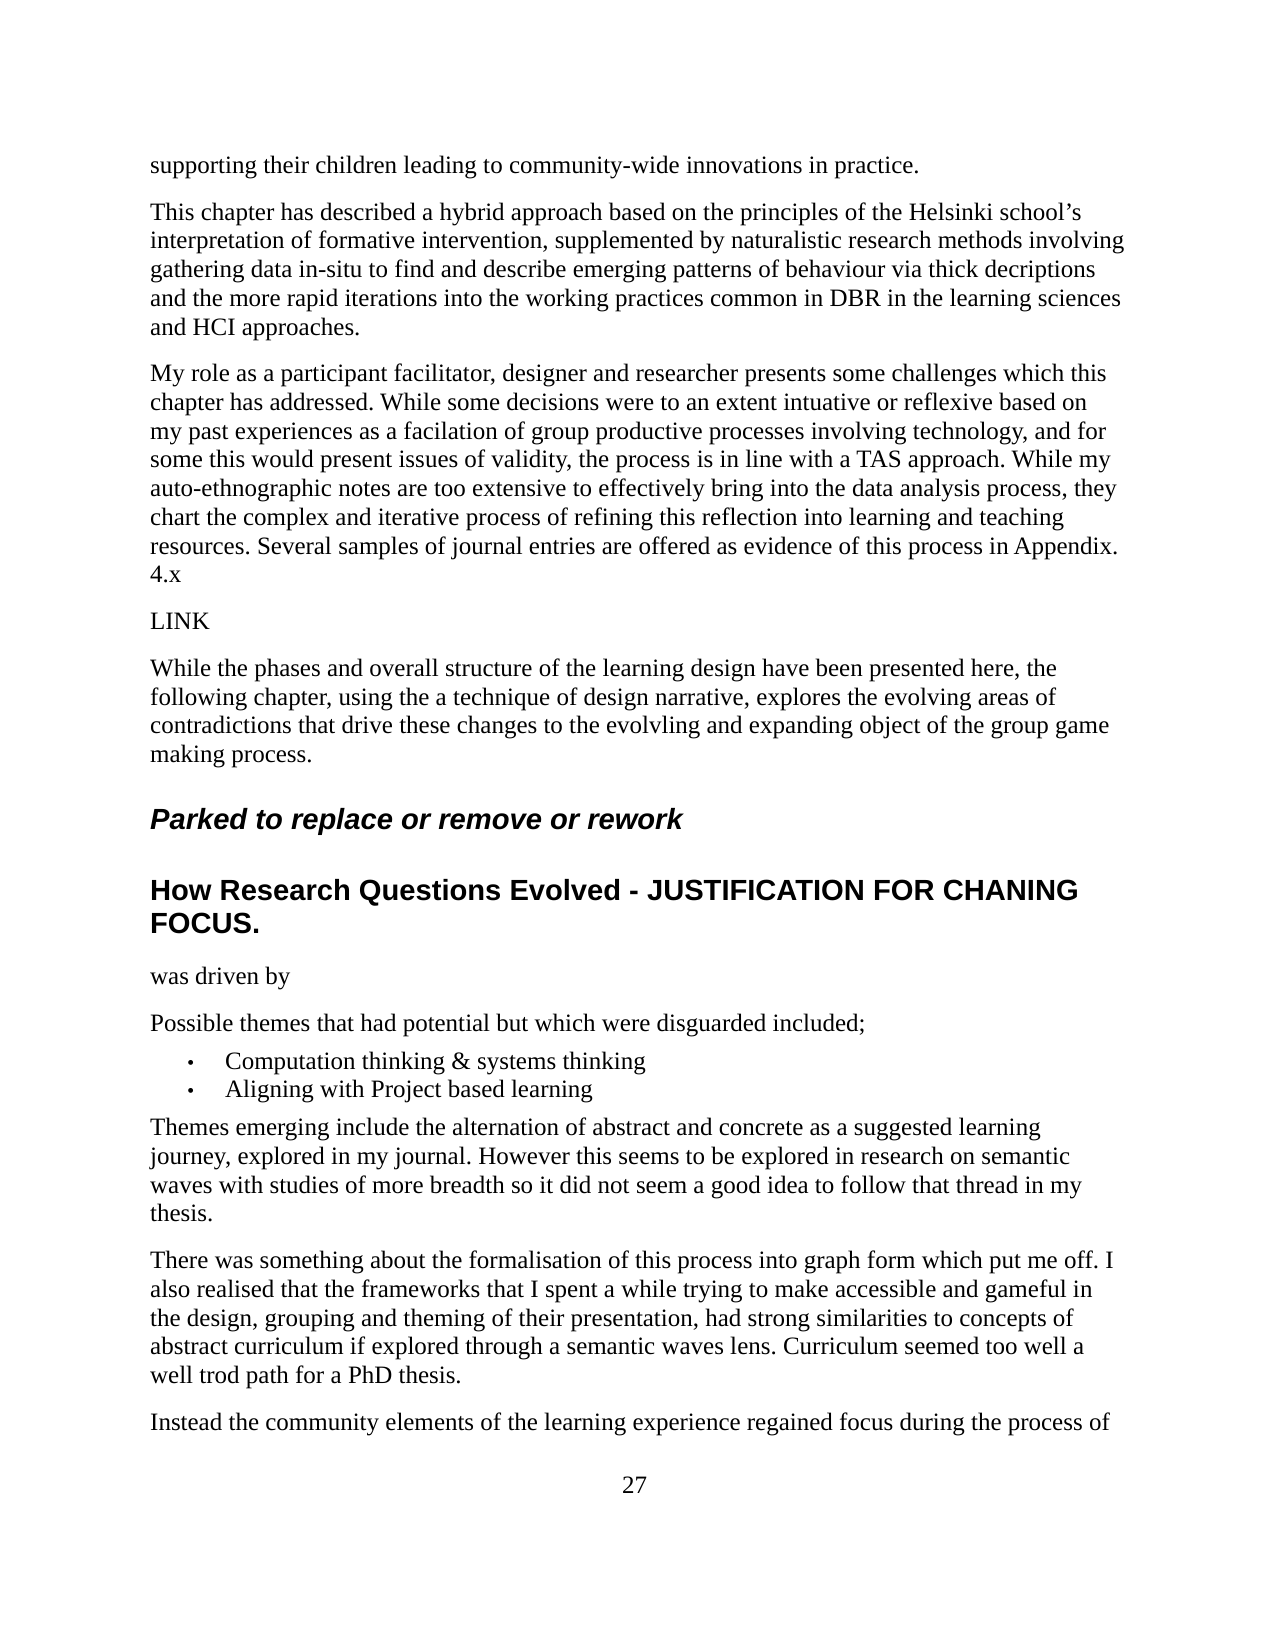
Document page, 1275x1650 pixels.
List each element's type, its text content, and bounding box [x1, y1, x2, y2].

text Instead the community elements of the learning experience regained focus during the process of [150, 1407, 1125, 1436]
subtitle How Research Questions Evolved - JUSTIFICATION FOR CHANING FOCUS. [150, 873, 1125, 940]
text This chapter has described a hybrid approach based on the principles of the Helsinki school’s interpretation of formative intervention, supplemented by naturalistic research methods involving gathering data in-situ to find and describe emerging patterns of behaviour via thick decriptions and the more rapid iterations into the working practices common in DBR in the learning sciences and HCI approaches. [150, 197, 1125, 340]
list Computation thinking & systems thinking [187, 1046, 1125, 1074]
text LINK [150, 606, 1125, 635]
text Possible themes that had potential but which were disguarded included; [150, 1008, 1125, 1037]
subtitle Parked to replace or remove or rework [150, 802, 1125, 835]
text There was something about the formalisation of this process into graph form which put me off. I also realised that the frameworks that I spent a while trying to make accessible and gameful in the design, grouping and theming of their presentation, had strong similarities to concepts of abstract curriculum if explored through a semantic waves lens. Curriculum seemed too well a well trod path for a PhD thesis. [150, 1245, 1125, 1389]
text supporting their children leading to community-wide innovations in practice. [150, 150, 1125, 179]
list Aligning with Project based learning [187, 1074, 1125, 1103]
text While the phases and overall structure of the learning design have been presented here, the following chapter, using the a technique of design narrative, explores the evolving areas of contradictions that drive these changes to the evolvling and expanding object of the group game making process. [150, 653, 1125, 768]
text Themes emerging include the alternation of abstract and concrete as a suggested learning journey, explored in my journal. However this seems to be explored in research on semantic waves with studies of more breadth so it did not seem a good idea to follow that thread in my thesis. [150, 1112, 1125, 1227]
text My role as a participant facilitator, designer and researcher presents some challenges which this chapter has addressed. While some decisions were to an extent intuative or reflexive based on my past experiences as a facilation of group productive processes involving technology, and for some this would present issues of validity, the process is in line with a TAS approach. While my auto-ethnographic notes are too extensive to effectively bring into the data analysis process, they chart the complex and iterative process of refining this reflection into learning and teaching resources. Several samples of journal entries are offered as evidence of this process in Appendix. 4.x [150, 358, 1125, 588]
text was driven by [150, 961, 1125, 990]
